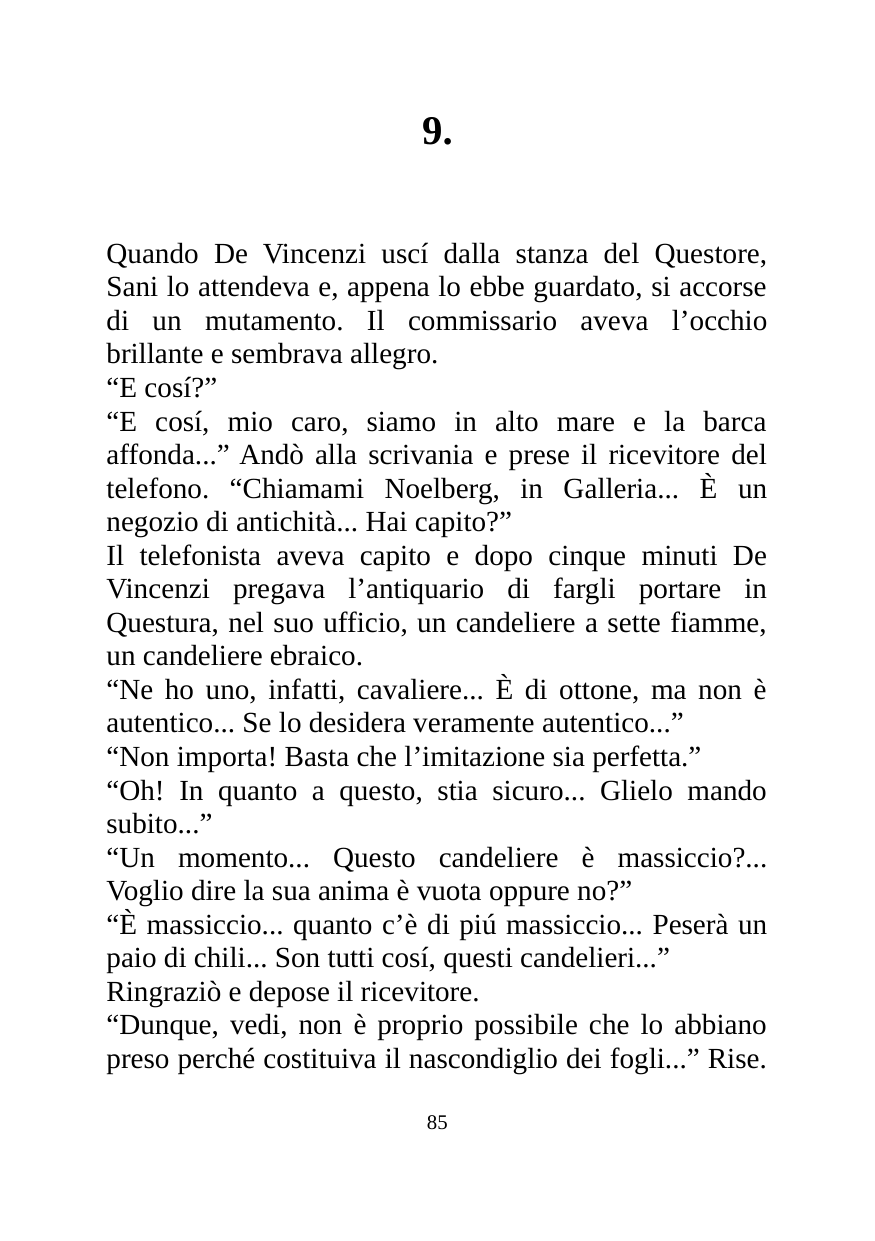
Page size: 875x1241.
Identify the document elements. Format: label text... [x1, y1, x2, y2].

text “E cosí, mio caro, siamo in alto mare e la barca affonda...” Andò alla scrivania e prese il ricevitore del telefono. “Chiamami Noelberg, in Galleria... È un negozio di antichità... Hai capito?” [106, 404, 768, 538]
text Ringraziò e depose il ricevitore. [106, 974, 768, 1007]
text Quando De Vincenzi uscí dalla stanza del Questore, Sani lo attendeva e, appena lo ebbe guardato, si accorse di un mutamento. Il commissario aveva l’occhio brillante e sembrava allegro. [106, 236, 768, 370]
text “Non importa! Basta che l’imitazione sia perfetta.” [106, 739, 768, 773]
text “Ne ho uno, infatti, cavaliere... È di ottone, ma non è autentico... Se lo desidera veramente autentico...” [106, 672, 768, 739]
text “Oh! In quanto a questo, stia sicuro... Glielo mando subito...” [106, 773, 768, 840]
text “Dunque, vedi, non è proprio possibile che lo abbiano preso perché costituiva il nascondiglio dei fogli...” Rise. [106, 1007, 768, 1074]
text “E cosí?” [106, 370, 768, 404]
text Il telefonista aveva capito e dopo cinque minuti De Vincenzi pregava l’antiquario di fargli portare in Questura, nel suo ufficio, un candeliere a sette fiamme, un candeliere ebraico. [106, 538, 768, 672]
text “È massiccio... quanto c’è di piú massiccio... Peserà un paio di chili... Son tutti cosí, questi candelieri...” [106, 907, 768, 974]
subtitle 9. [106, 106, 768, 153]
text “Un momento... Questo candeliere è massiccio?... Voglio dire la sua anima è vuota oppure no?” [106, 840, 768, 907]
